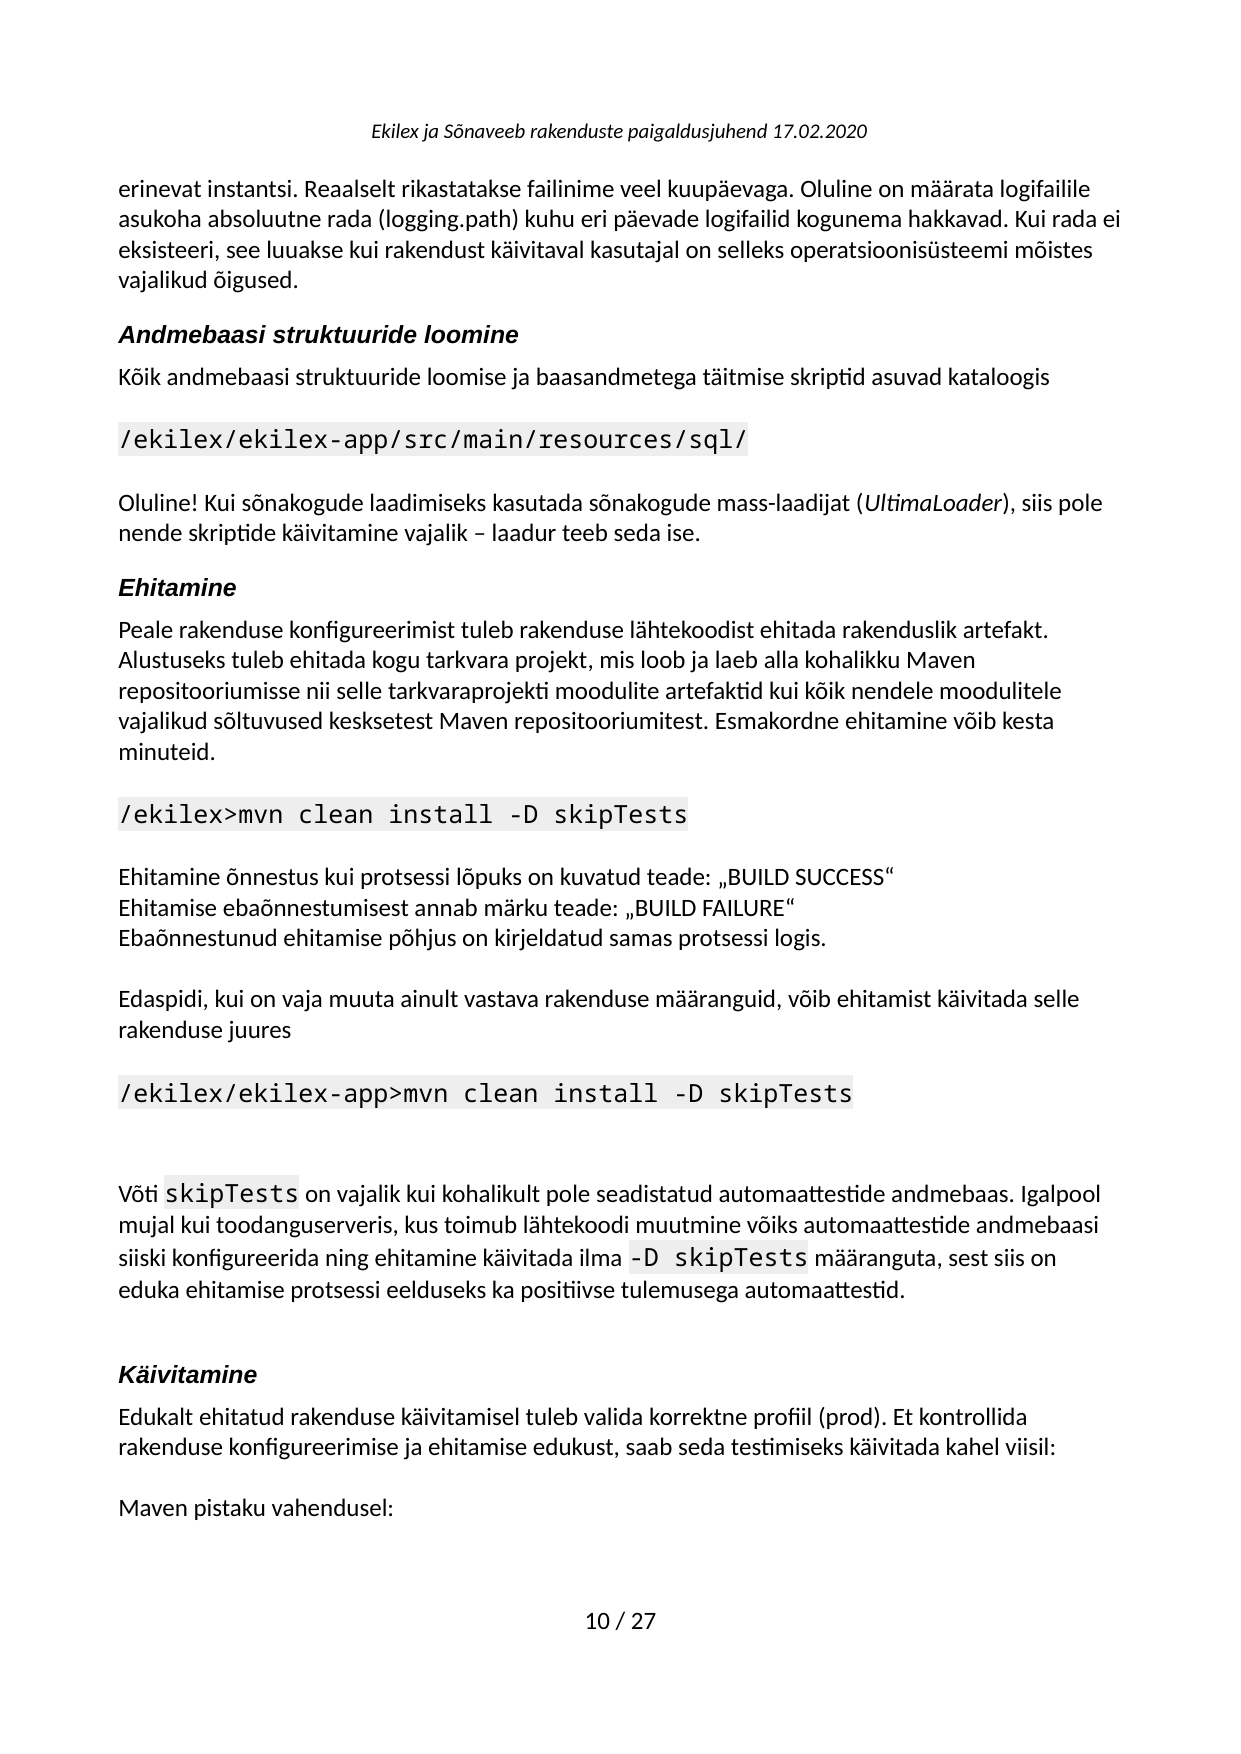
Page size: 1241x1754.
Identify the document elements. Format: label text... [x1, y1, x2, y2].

text /ekilex/ekilex-app>mvn clean install -D skipTests [118, 1075, 1122, 1109]
text Alustuseks tuleb ehitada kogu tarkvara projekt, mis loob ja laeb alla kohalikku Maven repositooriumisse nii selle tarkvaraprojekti moodulite artefaktid kui kõik nendele moodulitele vajalikud sõltuvused kesksetest Maven repositooriumitest. Esmakordne ehitamine võib kesta minuteid. [118, 644, 1122, 766]
subtitle Ehitamine [118, 573, 1122, 601]
text Oluline! Kui sõnakogude laadimiseks kasutada sõnakogude mass-laadijat (UltimaLoader), siis pole nende skriptide käivitamine vajalik – laadur teeb seda ise. [118, 487, 1122, 548]
text Ehitamise ebaõnnestumisest annab märku teade: „BUILD FAILURE“ [118, 892, 1122, 923]
text Ebaõnnestunud ehitamise põhjus on kirjeldatud samas protsessi logis. [118, 923, 1122, 953]
text Võti skipTests on vajalik kui kohalikult pole seadistatud automaattestide andmebaas. Igalpool mujal kui toodanguserveris, kus toimub lähtekoodi muutmine võiks automaattestide andmebaasi siiski konfigureerida ning ehitamine käivitada ilma -D skipTests määranguta, sest siis on eduka ehitamise protsessi eelduseks ka positiivse tulemusega automaattestid. [118, 1175, 1122, 1304]
text /ekilex/ekilex-app/src/main/resources/sql/ [118, 422, 1122, 456]
text Maven pistaku vahendusel: [118, 1493, 1122, 1523]
text Ehitamine õnnestus kui protsessi lõpuks on kuvatud teade: „BUILD SUCCESS“ [118, 862, 1122, 892]
text /ekilex>mvn clean install -D skipTests [118, 797, 1122, 831]
text Edaspidi, kui on vaja muuta ainult vastava rakenduse määranguid, võib ehitamist käivitada selle rakenduse juures [118, 984, 1122, 1045]
text Peale rakenduse konfigureerimist tuleb rakenduse lähtekoodist ehitada rakenduslik artefakt. [118, 614, 1122, 644]
subtitle Käivitamine [118, 1360, 1122, 1388]
text Kõik andmebaasi struktuuride loomise ja baasandmetega täitmise skriptid asuvad kataloogis [118, 361, 1122, 392]
text Edukalt ehitatud rakenduse käivitamisel tuleb valida korrektne profiil (prod). Et kontrollida rakenduse konfigureerimise ja ehitamise edukust, saab seda testimiseks käivitada kahel viisil: [118, 1401, 1122, 1462]
text erinevat instantsi. Reaalselt rikastatakse failinime veel kuupäevaga. Oluline on määrata logifailile asukoha absoluutne rada (logging.path) kuhu eri päevade logifailid kogunema hakkavad. Kui rada ei eksisteeri, see luuakse kui rakendust käivitaval kasutajal on selleks operatsioonisüsteemi mõistes vajalikud õigused. [118, 173, 1122, 295]
subtitle Andmebaasi struktuuride loomine [118, 320, 1122, 349]
